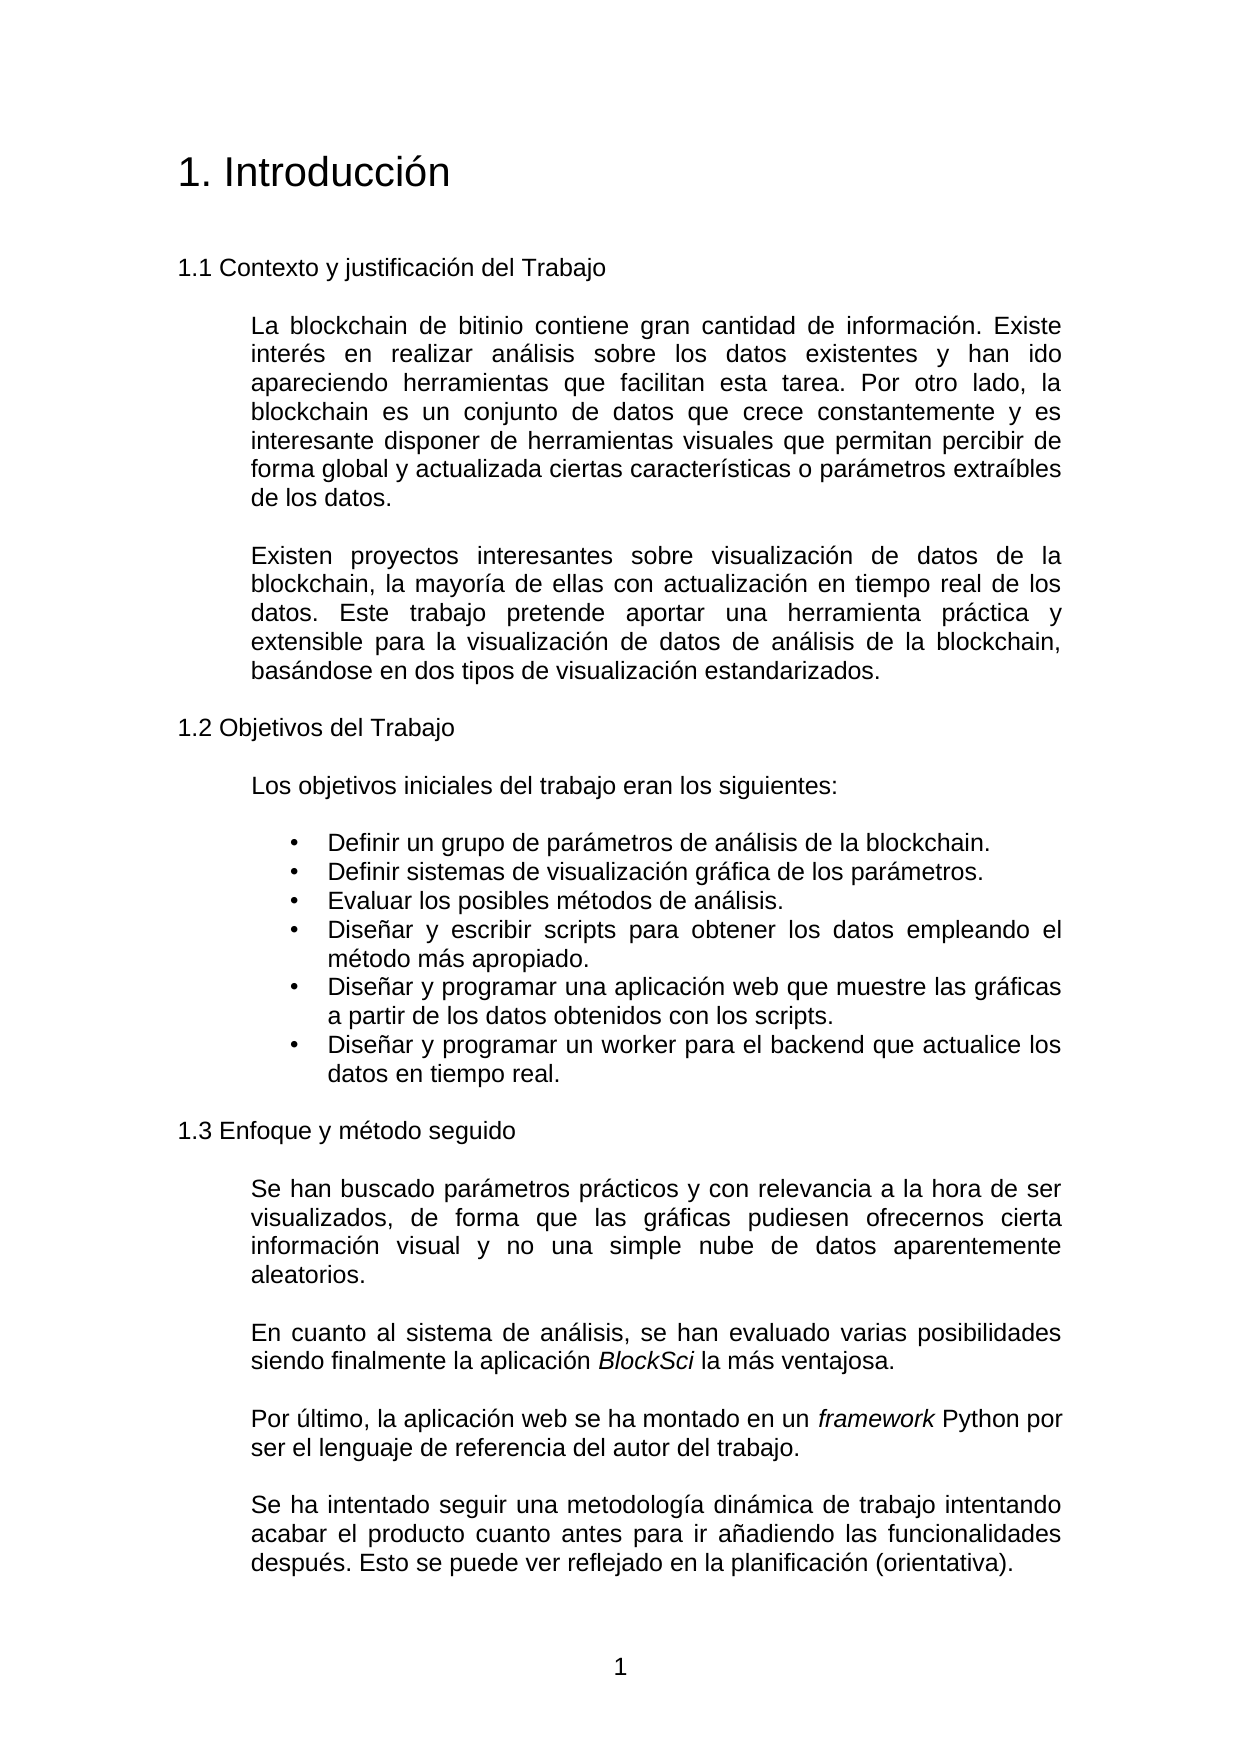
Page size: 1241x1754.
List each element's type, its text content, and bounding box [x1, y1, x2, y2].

text Se han buscado parámetros prácticos y con relevancia a la hora de ser visualizados, de forma que las gráficas pudiesen ofrecernos cierta información visual y no una simple nube de datos aparentemente aleatorios. [251, 1174, 1063, 1289]
list Diseñar y programar una aplicación web que muestre las gráficas a partir de los datos obtenidos con los scripts. [290, 972, 1063, 1030]
text Los objetivos iniciales del trabajo eran los siguientes: [177, 771, 1063, 799]
list Definir un grupo de parámetros de análisis de la blockchain. [290, 828, 1063, 857]
subtitle 1.2 Objetivos del Trabajo [177, 713, 1063, 742]
text La blockchain de bitinio contiene gran cantidad de información. Existe interés en realizar análisis sobre los datos existentes y han ido apareciendo herramientas que facilitan esta tarea. Por otro lado, la blockchain es un conjunto de datos que crece constantemente y es interesante disponer de herramientas visuales que permitan percibir de forma global y actualizada ciertas características o parámetros extraíbles de los datos. [251, 311, 1063, 512]
subtitle 1.1 Contexto y justificación del Trabajo [177, 253, 1063, 282]
text Por último, la aplicación web se ha montado en un framework Python por ser el lenguaje de referencia del autor del trabajo. [251, 1404, 1063, 1461]
list Diseñar y escribir scripts para obtener los datos empleando el método más apropiado. [290, 915, 1063, 972]
text En cuanto al sistema de análisis, se han evaluado varias posibilidades siendo finalmente la aplicación BlockSci la más ventajosa. [251, 1317, 1063, 1375]
list Definir sistemas de visualización gráfica de los parámetros. [290, 857, 1063, 886]
text Se ha intentado seguir una metodología dinámica de trabajo intentando acabar el producto cuanto antes para ir añadiendo las funcionalidades después. Esto se puede ver reflejado en la planificación (orientativa). [251, 1490, 1063, 1576]
subtitle 1. Introducción [177, 148, 1063, 196]
list Diseñar y programar un worker para el backend que actualice los datos en tiempo real. [290, 1030, 1063, 1087]
text Existen proyectos interesantes sobre visualización de datos de la blockchain, la mayoría de ellas con actualización en tiempo real de los datos. Este trabajo pretende aportar una herramienta práctica y extensible para la visualización de datos de análisis de la blockchain, basándose en dos tipos de visualización estandarizados. [251, 541, 1063, 684]
subtitle 1.3 Enfoque y método seguido [177, 1116, 1063, 1145]
list Evaluar los posibles métodos de análisis. [290, 886, 1063, 915]
